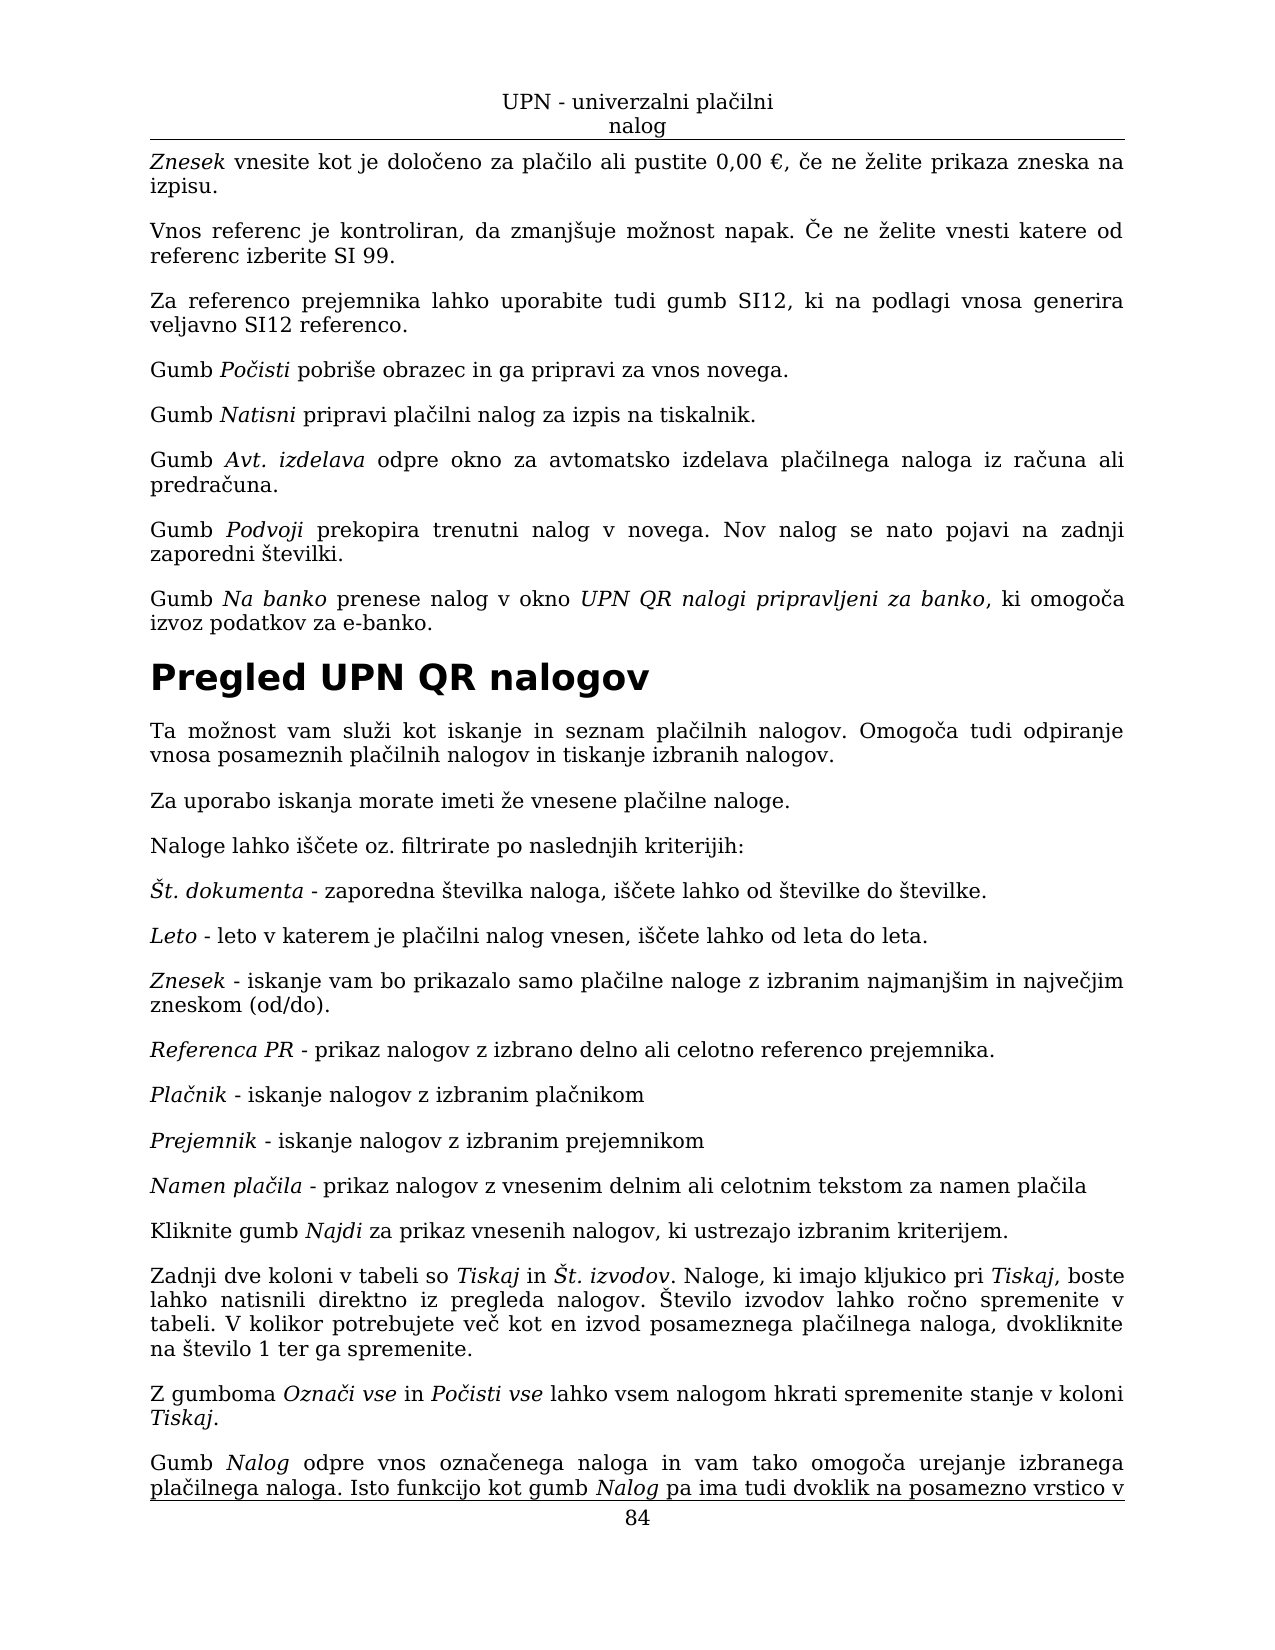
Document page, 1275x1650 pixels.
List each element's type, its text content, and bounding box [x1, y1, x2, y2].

text Za referenco prejemnika lahko uporabite tudi gumb SI12, ki na podlagi vnosa generira veljavno SI12 referenco. [150, 289, 1125, 337]
text Kliknite gumb Najdi za prikaz vnesenih nalogov, ki ustrezajo izbranim kriterijem. [150, 1219, 1125, 1243]
text Naloge lahko iščete oz. filtrirate po naslednjih kriterijih: [150, 834, 1125, 858]
text Za uporabo iskanja morate imeti že vnesene plačilne naloge. [150, 789, 1125, 813]
text Gumb Počisti pobriše obrazec in ga pripravi za vnos novega. [150, 358, 1125, 382]
text Referenca PR - prikaz nalogov z izbrano delno ali celotno referenco prejemnika. [150, 1038, 1125, 1063]
text Gumb Na banko prenese nalog v okno UPN QR nalogi pripravljeni za banko, ki omogoča izvoz podatkov za e-banko. [150, 587, 1125, 636]
text Leto - leto v katerem je plačilni nalog vnesen, iščete lahko od leta do leta. [150, 924, 1125, 948]
text Vnos referenc je kontroliran, da zmanjšuje možnost napak. Če ne želite vnesti katere od referenc izberite SI 99. [150, 219, 1125, 268]
text Pregled UPN QR nalogov [150, 656, 1125, 698]
text Gumb Podvoji prekopira trenutni nalog v novega. Nov nalog se nato pojavi na zadnji zaporedni številki. [150, 518, 1125, 566]
text Ta možnost vam služi kot iskanje in seznam plačilnih nalogov. Omogoča tudi odpiranje vnosa posameznih plačilnih nalogov in tiskanje izbranih nalogov. [150, 719, 1125, 768]
text Namen plačila - prikaz nalogov z vnesenim delnim ali celotnim tekstom za namen plačila [150, 1174, 1125, 1198]
text Zadnji dve koloni v tabeli so Tiskaj in Št. izvodov. Naloge, ki imajo kljukico pri Tiskaj, boste lahko natisnili direktno iz pregleda nalogov. Število izvodov lahko ročno spremenite v tabeli. V kolikor potrebujete več kot en izvod posameznega plačilnega naloga, dvokliknite na število 1 ter ga spremenite. [150, 1264, 1125, 1361]
text Prejemnik - iskanje nalogov z izbranim prejemnikom [150, 1129, 1125, 1153]
text Znesek vnesite kot je določeno za plačilo ali pustite 0,00 €, če ne želite prikaza zneska na izpisu. [150, 150, 1125, 198]
text Gumb Avt. izdelava odpre okno za avtomatsko izdelava plačilnega naloga iz računa ali predračuna. [150, 448, 1125, 497]
text Gumb Natisni pripravi plačilni nalog za izpis na tiskalnik. [150, 403, 1125, 427]
text Št. dokumenta - zaporedna številka naloga, iščete lahko od številke do številke. [150, 879, 1125, 903]
text Plačnik - iskanje nalogov z izbranim plačnikom [150, 1083, 1125, 1108]
text Gumb Nalog odpre vnos označenega naloga in vam tako omogoča urejanje izbranega plačilnega naloga. Isto funkcijo kot gumb Nalog pa ima tudi dvoklik na posamezno vrstico v [150, 1451, 1125, 1500]
text Z gumboma Označi vse in Počisti vse lahko vsem nalogom hkrati spremenite stanje v koloni Tiskaj. [150, 1382, 1125, 1430]
text Znesek - iskanje vam bo prikazalo samo plačilne naloge z izbranim najmanjšim in največjim zneskom (od/do). [150, 969, 1125, 1018]
